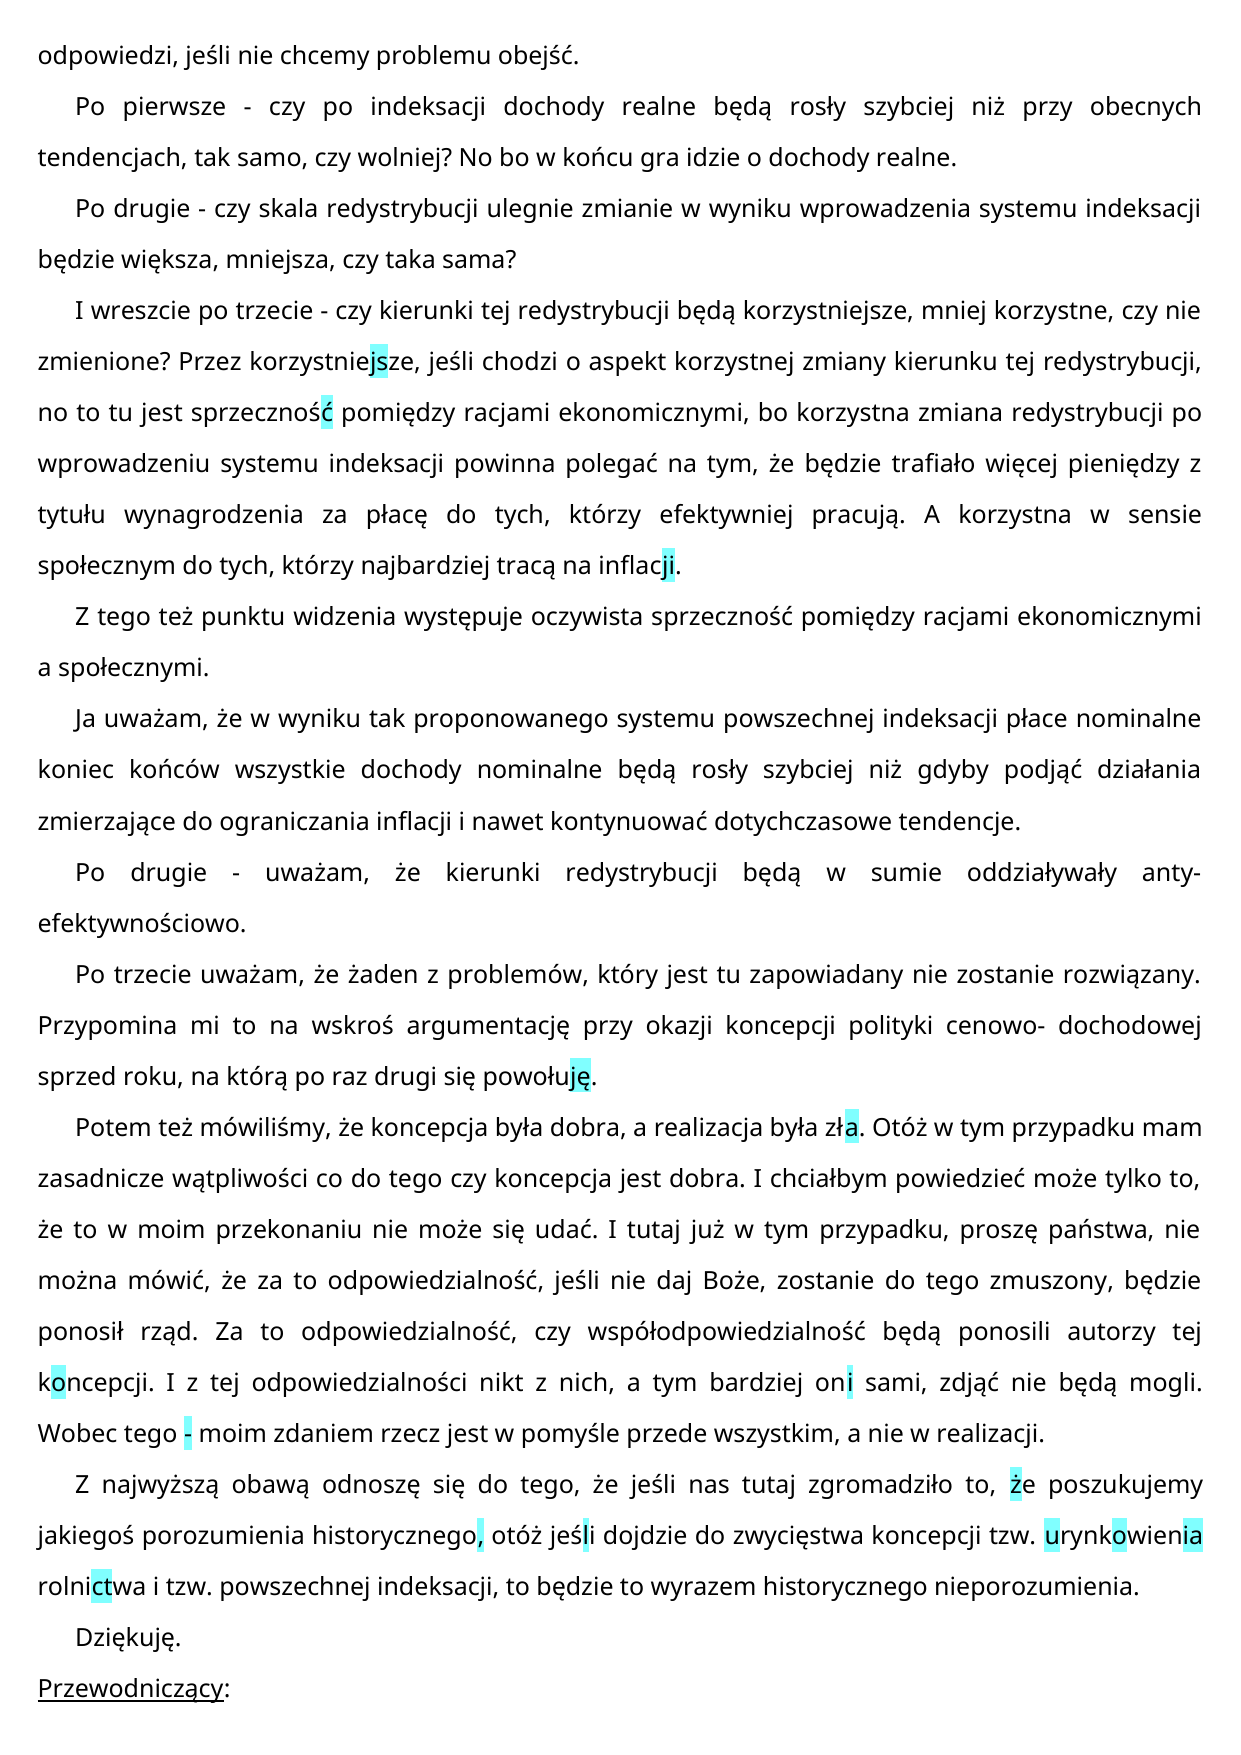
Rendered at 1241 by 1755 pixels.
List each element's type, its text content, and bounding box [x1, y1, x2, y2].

text Przewodniczący: [37, 1671, 1203, 1705]
text odpowiedzi, jeśli nie chcemy problemu obejść. [37, 37, 1203, 72]
text Potem też mówiliśmy, że koncepcja była dobra, a realizacja była zła. Otóż w tym przypadku mam zasadnicze wątpliwości co do tego czy koncepcja jest dobra. I chciałbym powiedzieć może tylko to, że to w moim przekonaniu nie może się udać. I tutaj już w tym przypadku, proszę państwa, nie można mówić, że za to odpowiedzialność, jeśli nie daj Boże, zostanie do tego zmuszony, będzie ponosił rząd. Za to odpowiedzialność, czy współodpowiedzialność będą ponosili autorzy tej koncepcji. I z tej odpowiedzialności nikt z nich, a tym bardziej oni sami, zdjąć nie będą mogli. Wobec tego - moim zdaniem rzecz jest w pomyśle przede wszystkim, a nie w realizacji. [37, 1109, 1203, 1450]
text Po drugie - czy skala redystrybucji ulegnie zmianie w wyniku wprowadzenia systemu indeksacji będzie większa, mniejsza, czy taka sama? [37, 191, 1203, 276]
text Po drugie - uważam, że kierunki redystrybucji będą w sumie oddziaływały anty-efektywnościowo. [37, 854, 1203, 939]
text I wreszcie po trzecie - czy kierunki tej redystrybucji będą korzystniejsze, mniej korzystne, czy nie zmienione? Przez korzystniejsze, jeśli chodzi o aspekt korzystnej zmiany kierunku tej redystrybucji, no to tu jest sprzeczność pomiędzy racjami ekonomicznymi, bo korzystna zmiana redystrybucji po wprowadzeniu systemu indeksacji powinna polegać na tym, że będzie trafiało więcej pieniędzy z tytułu wynagrodzenia za płacę do tych, którzy efektywniej pracują. A korzystna w sensie społecznym do tych, którzy najbardziej tracą na inflacji. [37, 293, 1203, 582]
text Ja uważam, że w wyniku tak proponowanego systemu powszechnej indeksacji płace nominalne koniec końców wszystkie dochody nominalne będą rosły szybciej niż gdyby podjąć działania zmierzające do ograniczania inflacji i nawet kontynuować dotychczasowe tendencje. [37, 701, 1203, 837]
text Z najwyższą obawą odnoszę się do tego, że jeśli nas tutaj zgromadziło to, że poszukujemy jakiegoś porozumienia historycznego, otóż jeśli dojdzie do zwycięstwa koncepcji tzw. urynkowienia rolnictwa i tzw. powszechnej indeksacji, to będzie to wyrazem historycznego nieporozumienia. [37, 1467, 1203, 1603]
text Z tego też punktu widzenia występuje oczywista sprzeczność pomiędzy racjami ekonomicznymi a społecznymi. [37, 599, 1203, 684]
text Po pierwsze - czy po indeksacji dochody realne będą rosły szybciej niż przy obecnych tendencjach, tak samo, czy wolniej? No bo w końcu gra idzie o dochody realne. [37, 88, 1203, 174]
text Po trzecie uważam, że żaden z problemów, który jest tu zapowiadany nie zostanie rozwiązany. Przypomina mi to na wskroś argumentację przy okazji koncepcji polityki cenowo- dochodowej sprzed roku, na którą po raz drugi się powołuję. [37, 956, 1203, 1092]
text Dziękuję. [37, 1620, 1203, 1654]
